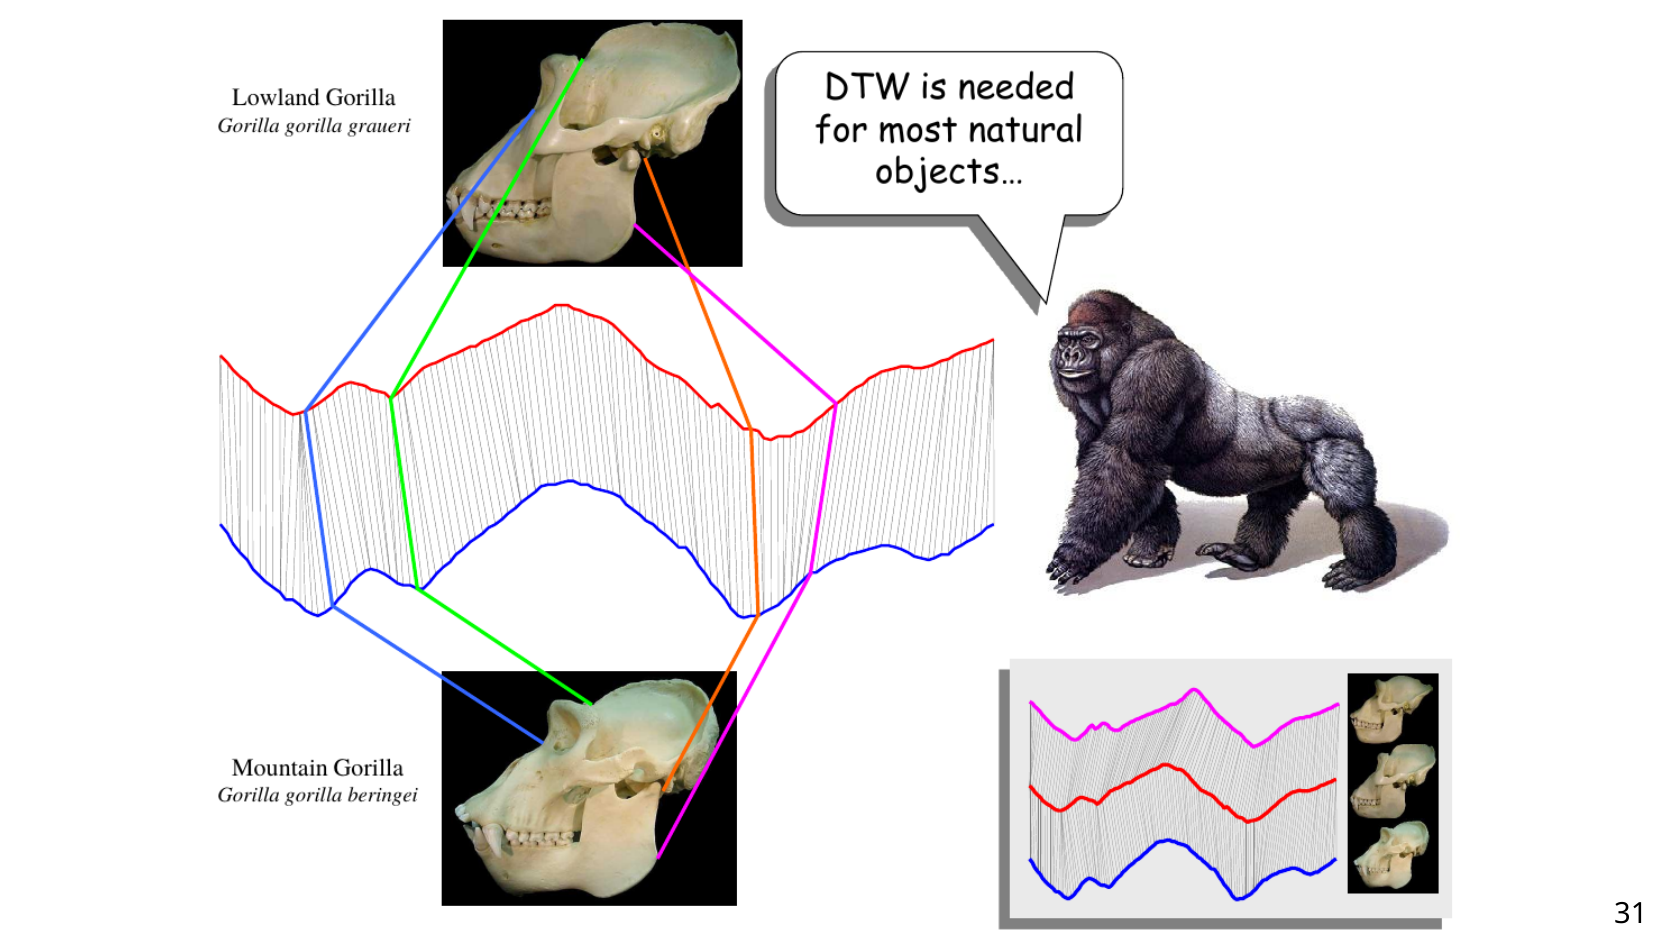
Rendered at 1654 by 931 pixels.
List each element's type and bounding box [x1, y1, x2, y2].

picture [206, 3, 1460, 931]
